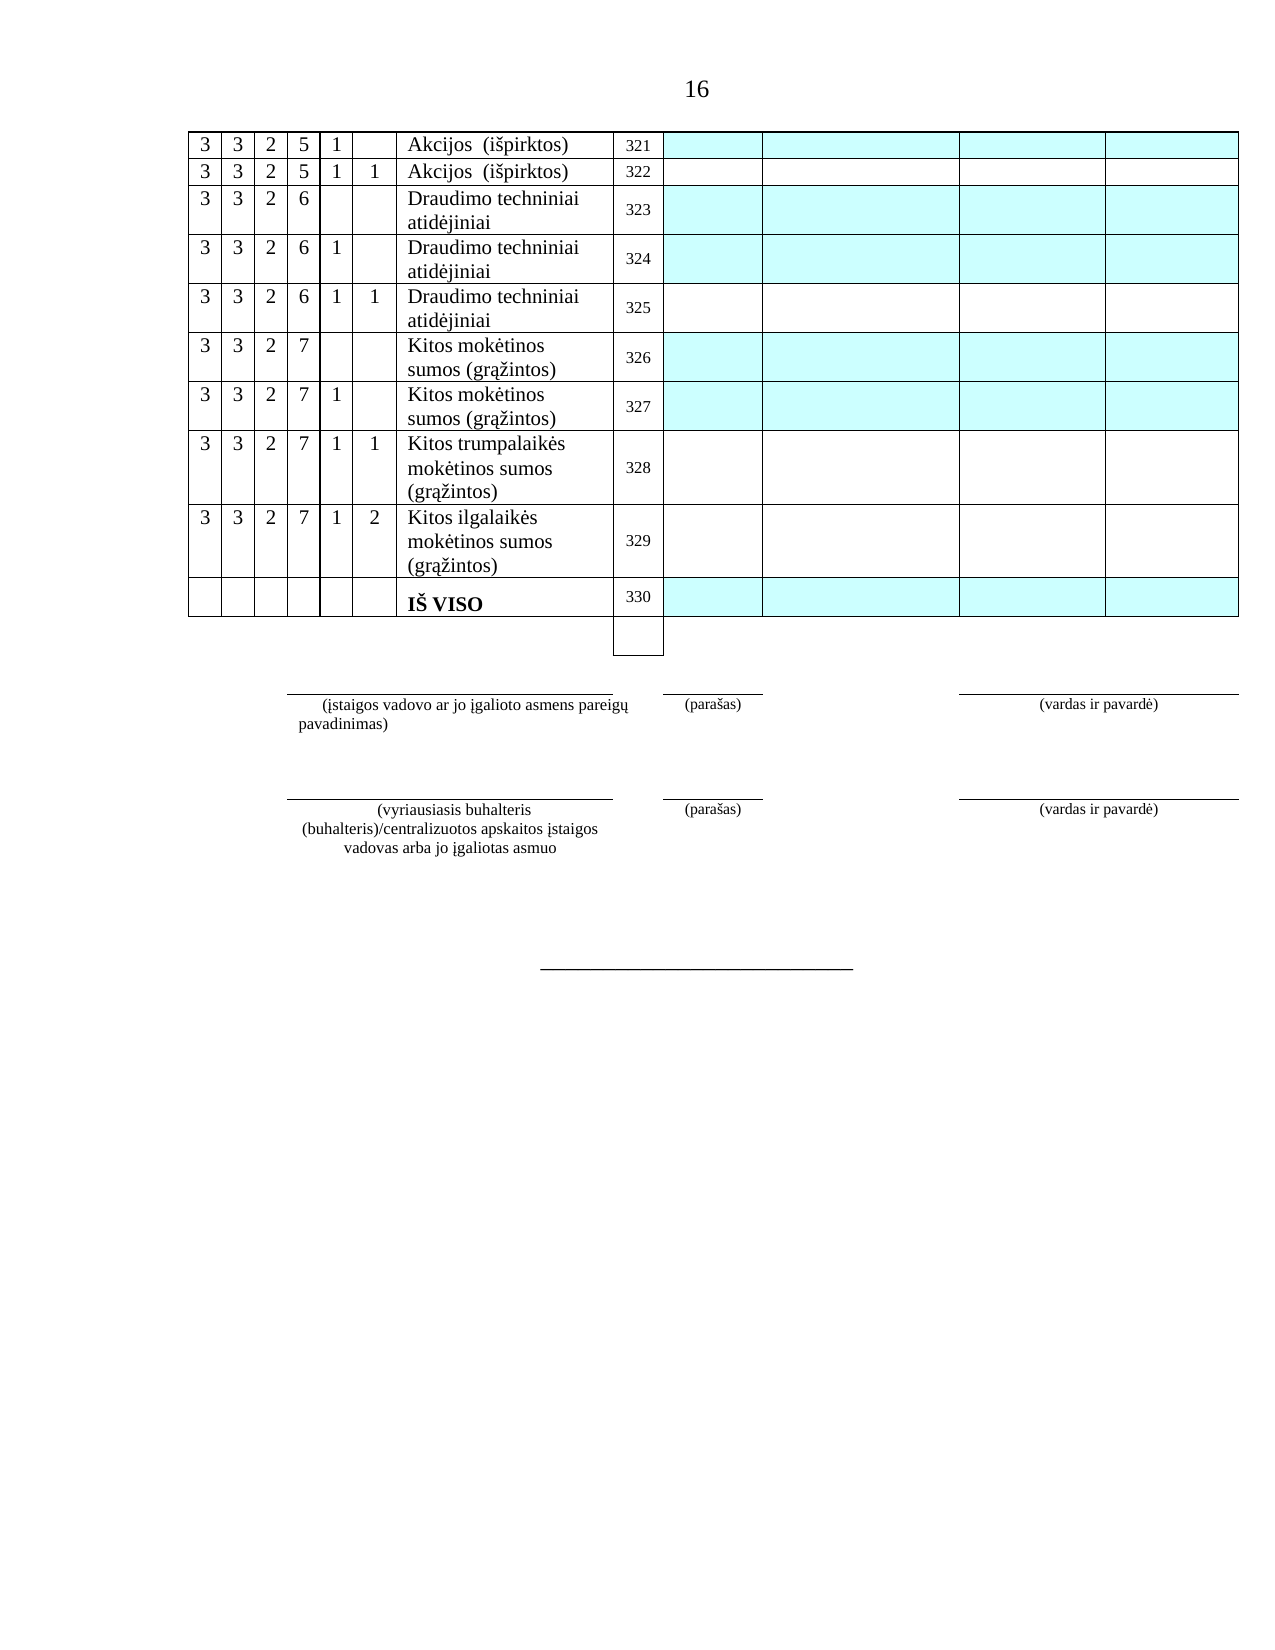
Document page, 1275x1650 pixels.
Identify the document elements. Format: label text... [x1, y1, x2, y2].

table_cell [189, 766, 221, 799]
table_cell [254, 655, 287, 694]
table_cell [396, 655, 613, 694]
table_cell 2 [255, 159, 287, 184]
table_cell 3 [189, 284, 221, 332]
table_cell [1106, 235, 1238, 283]
table_cell 2 [255, 333, 287, 381]
table_cell [287, 733, 320, 766]
table_cell 2 [353, 505, 396, 577]
table_cell 3 [222, 284, 254, 332]
table_cell 1 [321, 382, 352, 430]
table_cell 322 [614, 159, 663, 184]
table_cell [763, 733, 959, 766]
table_cell 3 [222, 505, 254, 577]
table_cell [189, 578, 221, 616]
table_cell [254, 617, 287, 655]
table_cell 2 [255, 431, 287, 503]
table_cell [664, 578, 762, 616]
table_cell [763, 655, 959, 694]
table_cell [396, 617, 613, 655]
table_cell 3 [189, 159, 221, 184]
table_cell [763, 235, 959, 283]
table_cell [960, 505, 1105, 577]
table_cell [614, 617, 663, 655]
table_cell [763, 159, 959, 184]
table_cell (parašas) [663, 695, 762, 733]
table_cell Draudimo techniniai atidėjiniai [397, 284, 613, 332]
table_cell [221, 766, 254, 799]
table_cell 2 [255, 186, 287, 234]
table_cell 3 [189, 431, 221, 503]
table_cell [221, 694, 254, 733]
table_cell Akcijos (išpirktos) [397, 159, 613, 184]
table_cell [613, 656, 663, 694]
table_cell [960, 382, 1105, 430]
table_cell [353, 133, 396, 158]
table_cell [353, 655, 396, 694]
table_cell [353, 186, 396, 234]
table_cell [763, 578, 959, 616]
table_cell 2 [255, 382, 287, 430]
table_cell 3 [222, 333, 254, 381]
table_cell [1106, 505, 1238, 577]
table_cell 2 [255, 505, 287, 577]
table_cell [353, 766, 396, 799]
table_cell [960, 578, 1105, 616]
table_cell [613, 766, 663, 799]
table_cell [221, 655, 254, 694]
table_cell [664, 235, 762, 283]
table_cell Kitos trumpalaikės mokėtinos sumos (grąžintos) [397, 431, 613, 503]
table_cell 323 [614, 186, 663, 234]
table_cell [763, 431, 959, 503]
table_cell [663, 766, 762, 799]
table_cell Draudimo techniniai atidėjiniai [397, 235, 613, 283]
table_cell 7 [288, 382, 319, 430]
table_cell [254, 733, 287, 766]
table_cell 3 [189, 235, 221, 283]
table_cell [959, 733, 1128, 766]
table_cell [321, 578, 352, 616]
table_cell 327 [614, 382, 663, 430]
table_cell [189, 799, 221, 857]
table_cell [1105, 655, 1238, 694]
table_cell 2 [255, 133, 287, 158]
table_cell 3 [222, 431, 254, 503]
table_cell [613, 799, 663, 857]
table_cell 3 [189, 382, 221, 430]
table_cell [287, 655, 320, 694]
table_cell 1 [321, 284, 352, 332]
table_cell Kitos ilgalaikės mokėtinos sumos (grąžintos) [397, 505, 613, 577]
table_cell 5 [288, 133, 319, 158]
table_cell [959, 766, 1128, 799]
table_cell [960, 284, 1105, 332]
table_cell [663, 733, 762, 766]
table_cell [189, 617, 221, 655]
table_cell [353, 617, 396, 655]
table_cell [664, 284, 762, 332]
table_cell [664, 133, 762, 158]
table_cell 321 [614, 133, 663, 158]
table_cell 326 [614, 333, 663, 381]
table_cell 7 [288, 505, 319, 577]
table_cell [959, 655, 1105, 694]
table_cell 325 [614, 284, 663, 332]
table_cell Draudimo techniniai atidėjiniai [397, 186, 613, 234]
table_cell 3 [222, 133, 254, 158]
table_cell [960, 133, 1105, 158]
table_cell 3 [222, 382, 254, 430]
table_cell 328 [614, 431, 663, 503]
table_cell [1106, 159, 1238, 184]
table_cell [664, 617, 762, 655]
table_cell [396, 733, 613, 766]
table_cell (vardas ir pavardė) [959, 800, 1238, 857]
table_cell [321, 186, 352, 234]
table_cell [288, 578, 319, 616]
table_cell [321, 333, 352, 381]
table_cell [763, 382, 959, 430]
table_cell 1 [321, 431, 352, 503]
table_cell [222, 578, 254, 616]
table_cell [1106, 333, 1238, 381]
table_cell 2 [255, 284, 287, 332]
table_cell [960, 431, 1105, 503]
table_cell 7 [288, 431, 319, 503]
table_cell 3 [189, 186, 221, 234]
table_cell [189, 733, 221, 766]
table_cell 3 [189, 133, 221, 158]
table_cell [959, 617, 1105, 655]
table_cell [763, 133, 959, 158]
table_cell [320, 655, 353, 694]
table_cell [221, 617, 254, 655]
table_cell 1 [353, 284, 396, 332]
table_cell [320, 766, 353, 799]
table_cell [763, 186, 959, 234]
table_cell [664, 159, 762, 184]
table_cell [353, 578, 396, 616]
table_cell (parašas) [663, 800, 762, 857]
table_cell [255, 578, 287, 616]
table_cell [254, 766, 287, 799]
table_cell [1128, 766, 1238, 799]
table_cell 1 [321, 235, 352, 283]
table_cell 3 [189, 505, 221, 577]
table_cell [1105, 617, 1238, 655]
table_cell IŠ VISO [397, 578, 613, 616]
table_cell [1106, 578, 1238, 616]
table_cell [353, 235, 396, 283]
table_cell [960, 186, 1105, 234]
table_cell [763, 505, 959, 577]
table_cell [763, 799, 959, 857]
table_cell [287, 617, 320, 655]
table_cell [353, 733, 396, 766]
table_cell 7 [288, 333, 319, 381]
table_cell [763, 284, 959, 332]
table_cell [320, 617, 353, 655]
table_cell 1 [321, 133, 352, 158]
table_cell [189, 694, 221, 733]
table_cell 3 [222, 235, 254, 283]
table_cell [1128, 733, 1238, 766]
table_cell [353, 382, 396, 430]
table_cell 3 [222, 186, 254, 234]
table_cell [763, 333, 959, 381]
table_cell [763, 766, 959, 799]
table_cell 324 [614, 235, 663, 283]
table_cell 330 [614, 578, 663, 616]
table_cell (vardas ir pavardė) [959, 695, 1238, 733]
table_cell [254, 799, 287, 857]
table_cell [1106, 133, 1238, 158]
table_cell 329 [614, 505, 663, 577]
table_cell 6 [288, 235, 319, 283]
table_cell [664, 505, 762, 577]
table_cell [763, 617, 959, 655]
table_cell Kitos mokėtinos sumos (grąžintos) [397, 333, 613, 381]
table_cell [664, 431, 762, 503]
table_cell 6 [288, 186, 319, 234]
table_cell 2 [255, 235, 287, 283]
table_cell [320, 733, 353, 766]
table_cell 3 [222, 159, 254, 184]
table_cell [221, 799, 254, 857]
table_cell [189, 655, 221, 694]
table_cell 3 [189, 333, 221, 381]
table_cell [663, 655, 762, 694]
table_cell [1106, 186, 1238, 234]
table_cell 1 [353, 159, 396, 184]
table_cell [221, 733, 254, 766]
table_cell [664, 382, 762, 430]
table_cell [1106, 431, 1238, 503]
table_cell [1106, 382, 1238, 430]
table_cell 1 [321, 159, 352, 184]
table_cell [396, 766, 613, 799]
table_cell [960, 333, 1105, 381]
table_cell [664, 186, 762, 234]
table_cell 5 [288, 159, 319, 184]
table_cell Kitos mokėtinos sumos (grąžintos) [397, 382, 613, 430]
table_cell [254, 694, 287, 733]
table_cell [287, 766, 320, 799]
table_cell Akcijos (išpirktos) [397, 133, 613, 158]
table_cell [1106, 284, 1238, 332]
table_cell 1 [321, 505, 352, 577]
table_cell [763, 694, 959, 733]
table_cell 6 [288, 284, 319, 332]
table_cell [960, 235, 1105, 283]
table_cell [664, 333, 762, 381]
text _________________________ [177, 944, 1216, 972]
table_cell [960, 159, 1105, 184]
table_cell [353, 333, 396, 381]
table_cell [613, 733, 663, 766]
table_cell (vyriausiasis buhalteris (buhalteris)/centralizuotos apskaitos įstaigos vadovas arba jo įgaliotas asmuo [287, 800, 613, 857]
table_cell (įstaigos vadovo ar jo įgalioto asmens pareigų pavadinimas) [287, 694, 663, 733]
table_cell 1 [353, 431, 396, 503]
